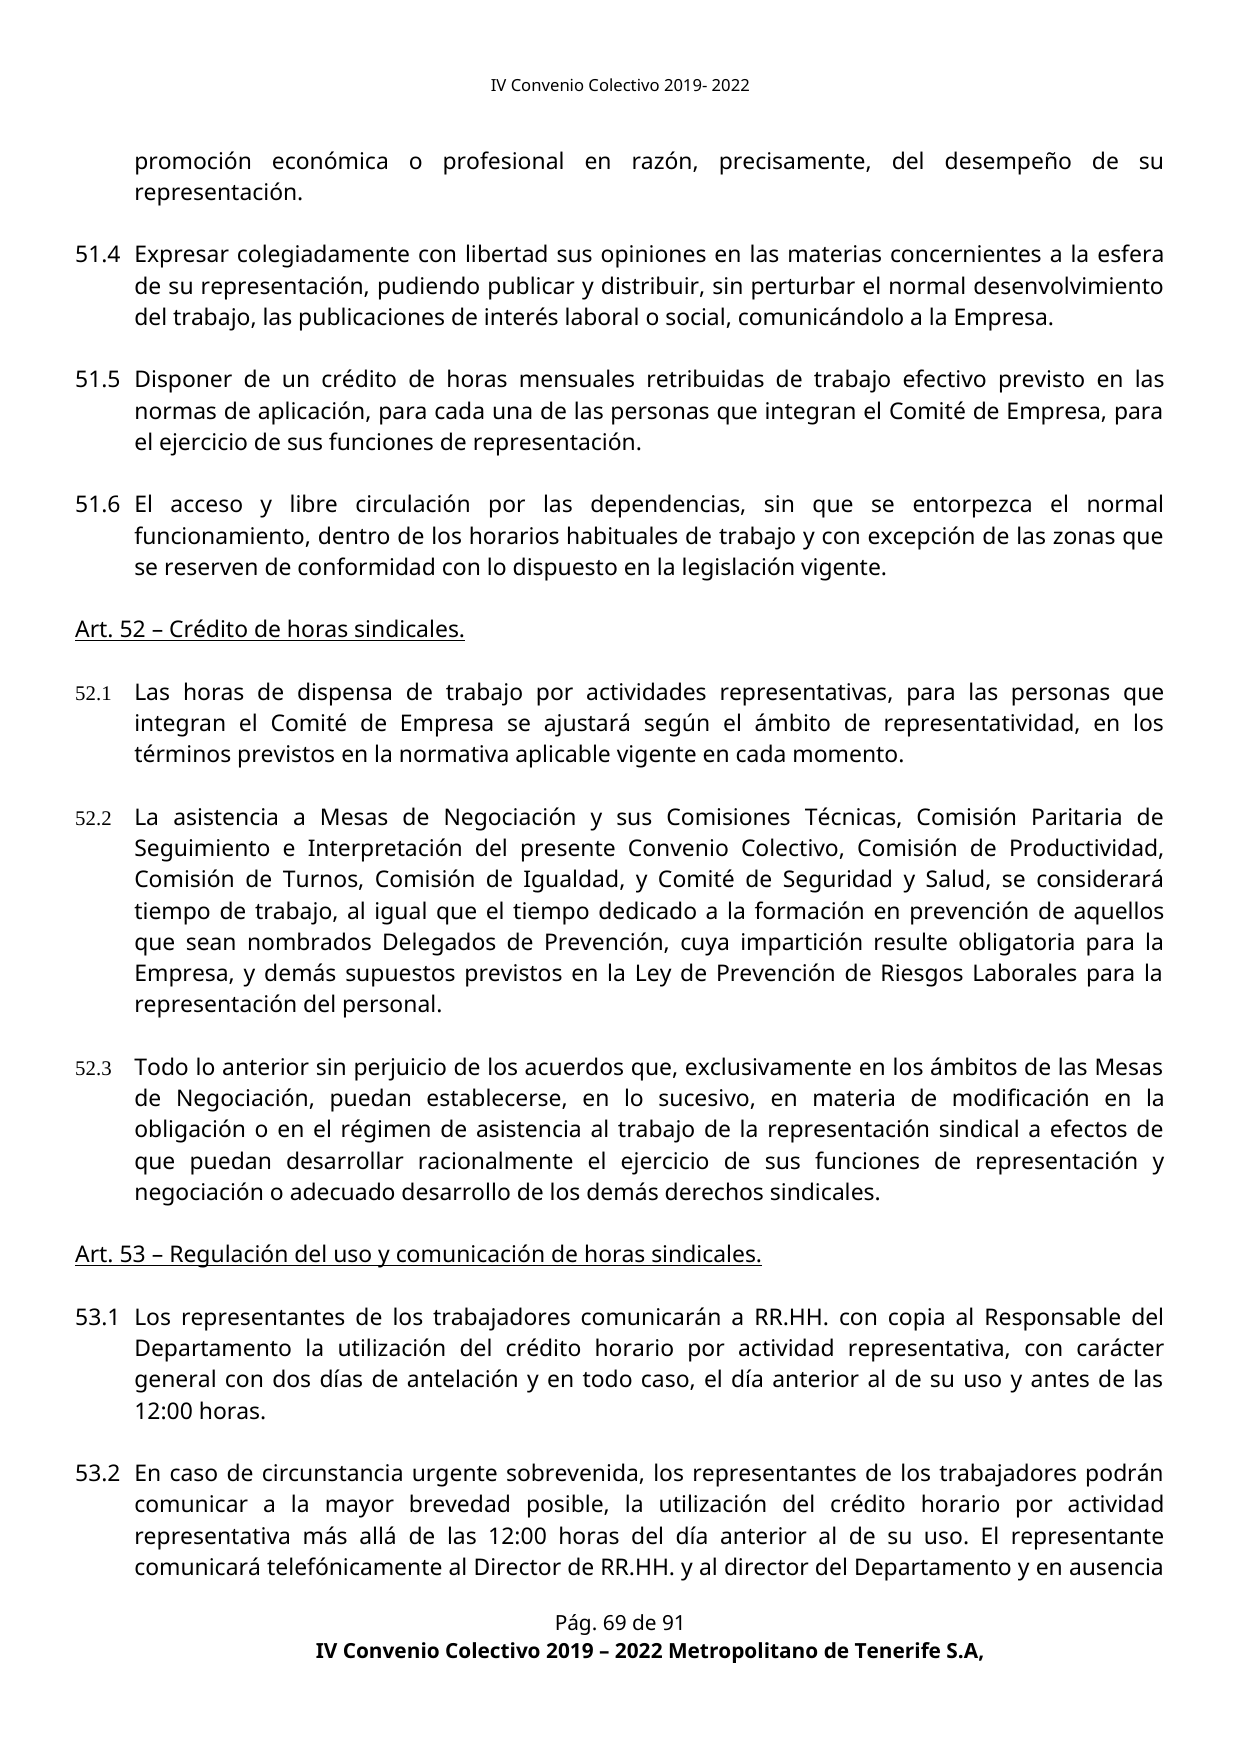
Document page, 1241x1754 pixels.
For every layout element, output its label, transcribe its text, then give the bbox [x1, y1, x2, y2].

list Los representantes de los trabajadores comunicarán a RR.HH. con copia al Responsable del Departamento la utilización del crédito horario por actividad representativa, con carácter general con dos días de antelación y en todo caso, el día anterior al de su uso y antes de las 12:00 horas. [75, 1301, 1165, 1426]
text Art. 52 – Crédito de horas sindicales. [75, 613, 1165, 645]
list Disponer de un crédito de horas mensuales retribuidas de trabajo efectivo previsto en las normas de aplicación, para cada una de las personas que integran el Comité de Empresa, para el ejercicio de sus funciones de representación. [75, 363, 1165, 457]
text Art. 53 – Regulación del uso y comunicación de horas sindicales. [75, 1238, 1165, 1270]
list Todo lo anterior sin perjuicio de los acuerdos que, exclusivamente en los ámbitos de las Mesas de Negociación, puedan establecerse, en lo sucesivo, en materia de modificación en la obligación o en el régimen de asistencia al trabajo de la representación sindical a efectos de que puedan desarrollar racionalmente el ejercicio de sus funciones de representación y negociación o adecuado desarrollo de los demás derechos sindicales. [75, 1051, 1165, 1207]
list Expresar colegiadamente con libertad sus opiniones en las materias concernientes a la esfera de su representación, pudiendo publicar y distribuir, sin perturbar el normal desenvolvimiento del trabajo, las publicaciones de interés laboral o social, comunicándolo a la Empresa. [75, 238, 1165, 332]
list promoción económica o profesional en razón, precisamente, del desempeño de su representación. [75, 145, 1165, 207]
list El acceso y libre circulación por las dependencias, sin que se entorpezca el normal funcionamiento, dentro de los horarios habituales de trabajo y con excepción de las zonas que se reserven de conformidad con lo dispuesto en la legislación vigente. [75, 488, 1165, 582]
list La asistencia a Mesas de Negociación y sus Comisiones Técnicas, Comisión Paritaria de Seguimiento e Interpretación del presente Convenio Colectivo, Comisión de Productividad, Comisión de Turnos, Comisión de Igualdad, y Comité de Seguridad y Salud, se considerará tiempo de trabajo, al igual que el tiempo dedicado a la formación en prevención de aquellos que sean nombrados Delegados de Prevención, cuya impartición resulte obligatoria para la Empresa, y demás supuestos previstos en la Ley de Prevención de Riesgos Laborales para la representación del personal. [75, 801, 1165, 1020]
list Las horas de dispensa de trabajo por actividades representativas, para las personas que integran el Comité de Empresa se ajustará según el ámbito de representatividad, en los términos previstos en la normativa aplicable vigente en cada momento. [75, 676, 1165, 770]
list En caso de circunstancia urgente sobrevenida, los representantes de los trabajadores podrán comunicar a la mayor brevedad posible, la utilización del crédito horario por actividad representativa más allá de las 12:00 horas del día anterior al de su uso. El representante comunicará telefónicamente al Director de RR.HH. y al director del Departamento y en ausencia [75, 1457, 1165, 1582]
